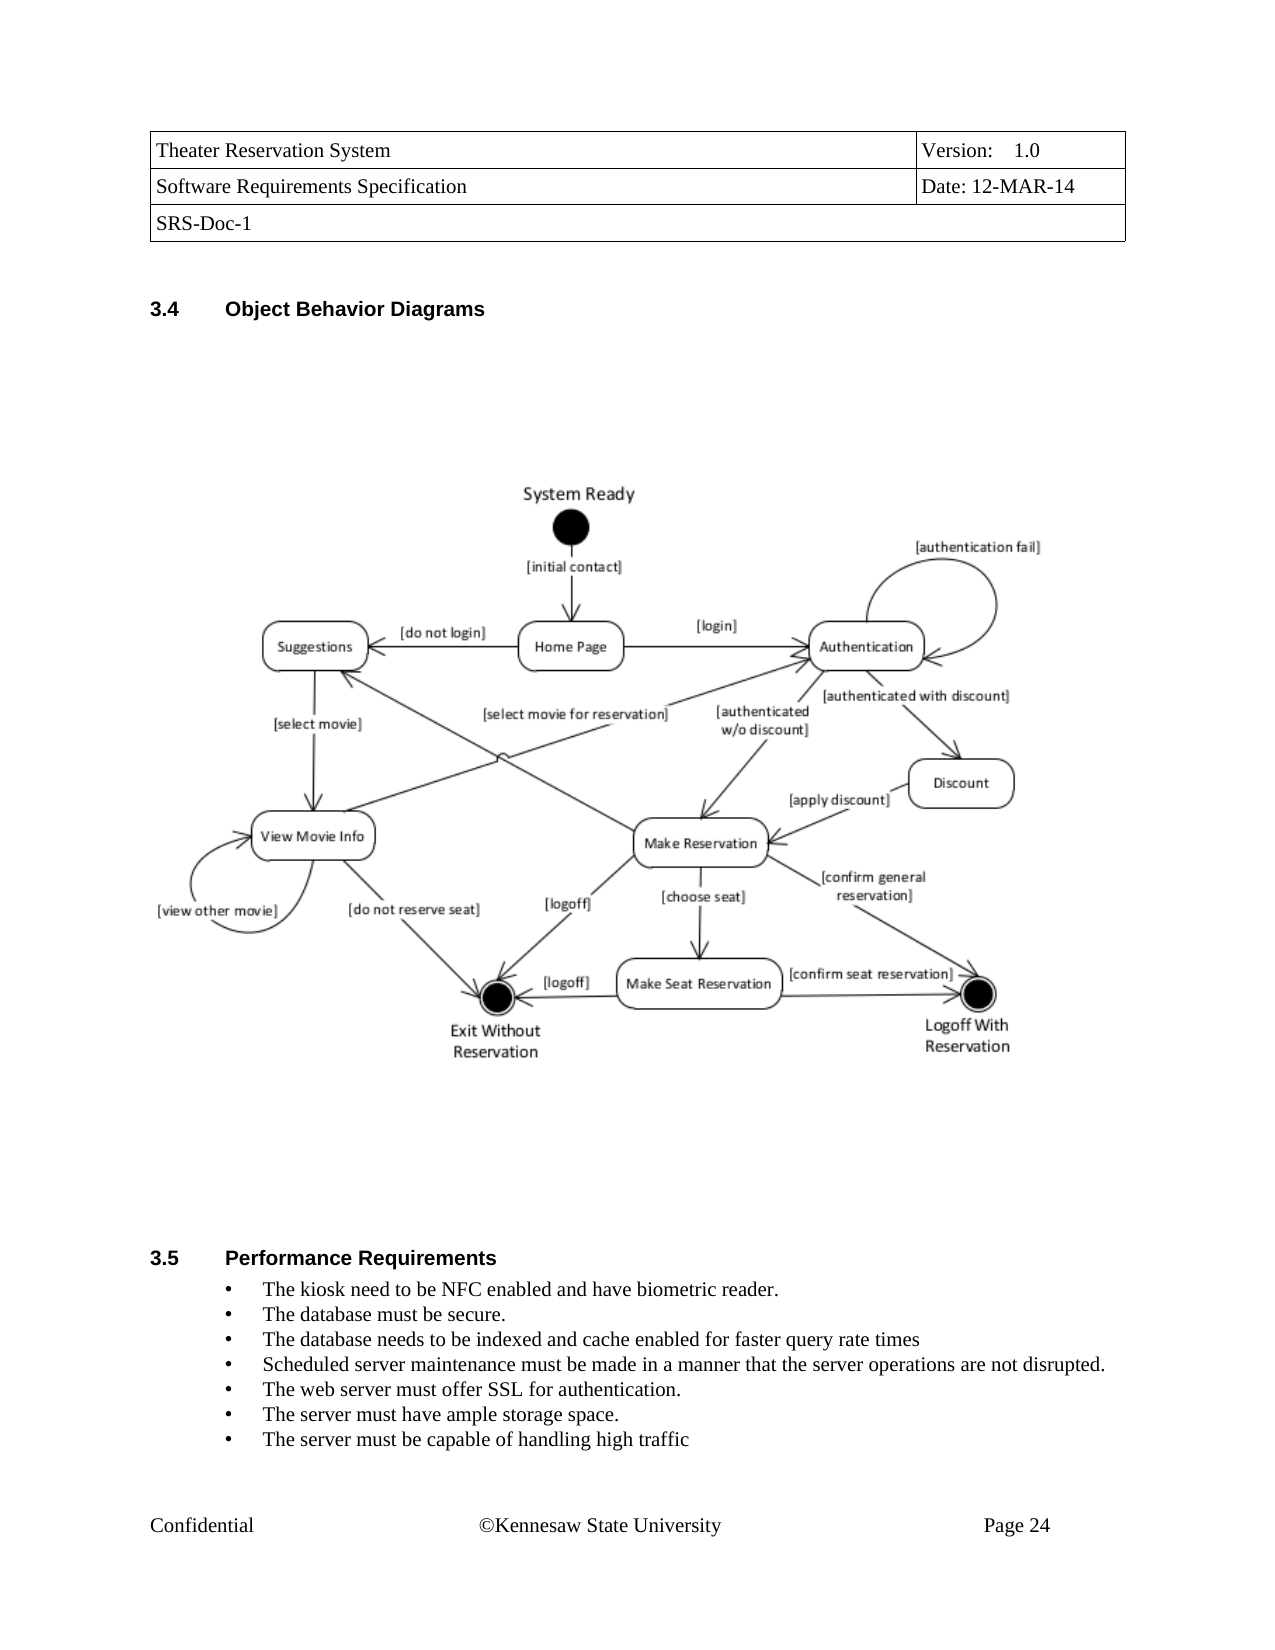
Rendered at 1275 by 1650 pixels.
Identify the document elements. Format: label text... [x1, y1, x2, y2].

list Scheduled server maintenance must be made in a manner that the server operations are not disrupted. [225, 1351, 1125, 1376]
list The server must be capable of handling high traffic [225, 1426, 1125, 1451]
list The web server must offer SSL for authentication. [225, 1376, 1125, 1401]
subtitle 3.4 Object Behavior Diagrams [150, 295, 1125, 320]
subtitle 3.5 Performance Requirements [150, 1245, 1125, 1270]
list The server must have ample storage space. [225, 1401, 1125, 1426]
list The kiosk need to be NFC enabled and have biometric reader. [225, 1276, 1125, 1301]
picture [150, 326, 1125, 1184]
list The database must be secure. [225, 1301, 1125, 1326]
list The database needs to be indexed and cache enabled for faster query rate times [225, 1326, 1125, 1351]
